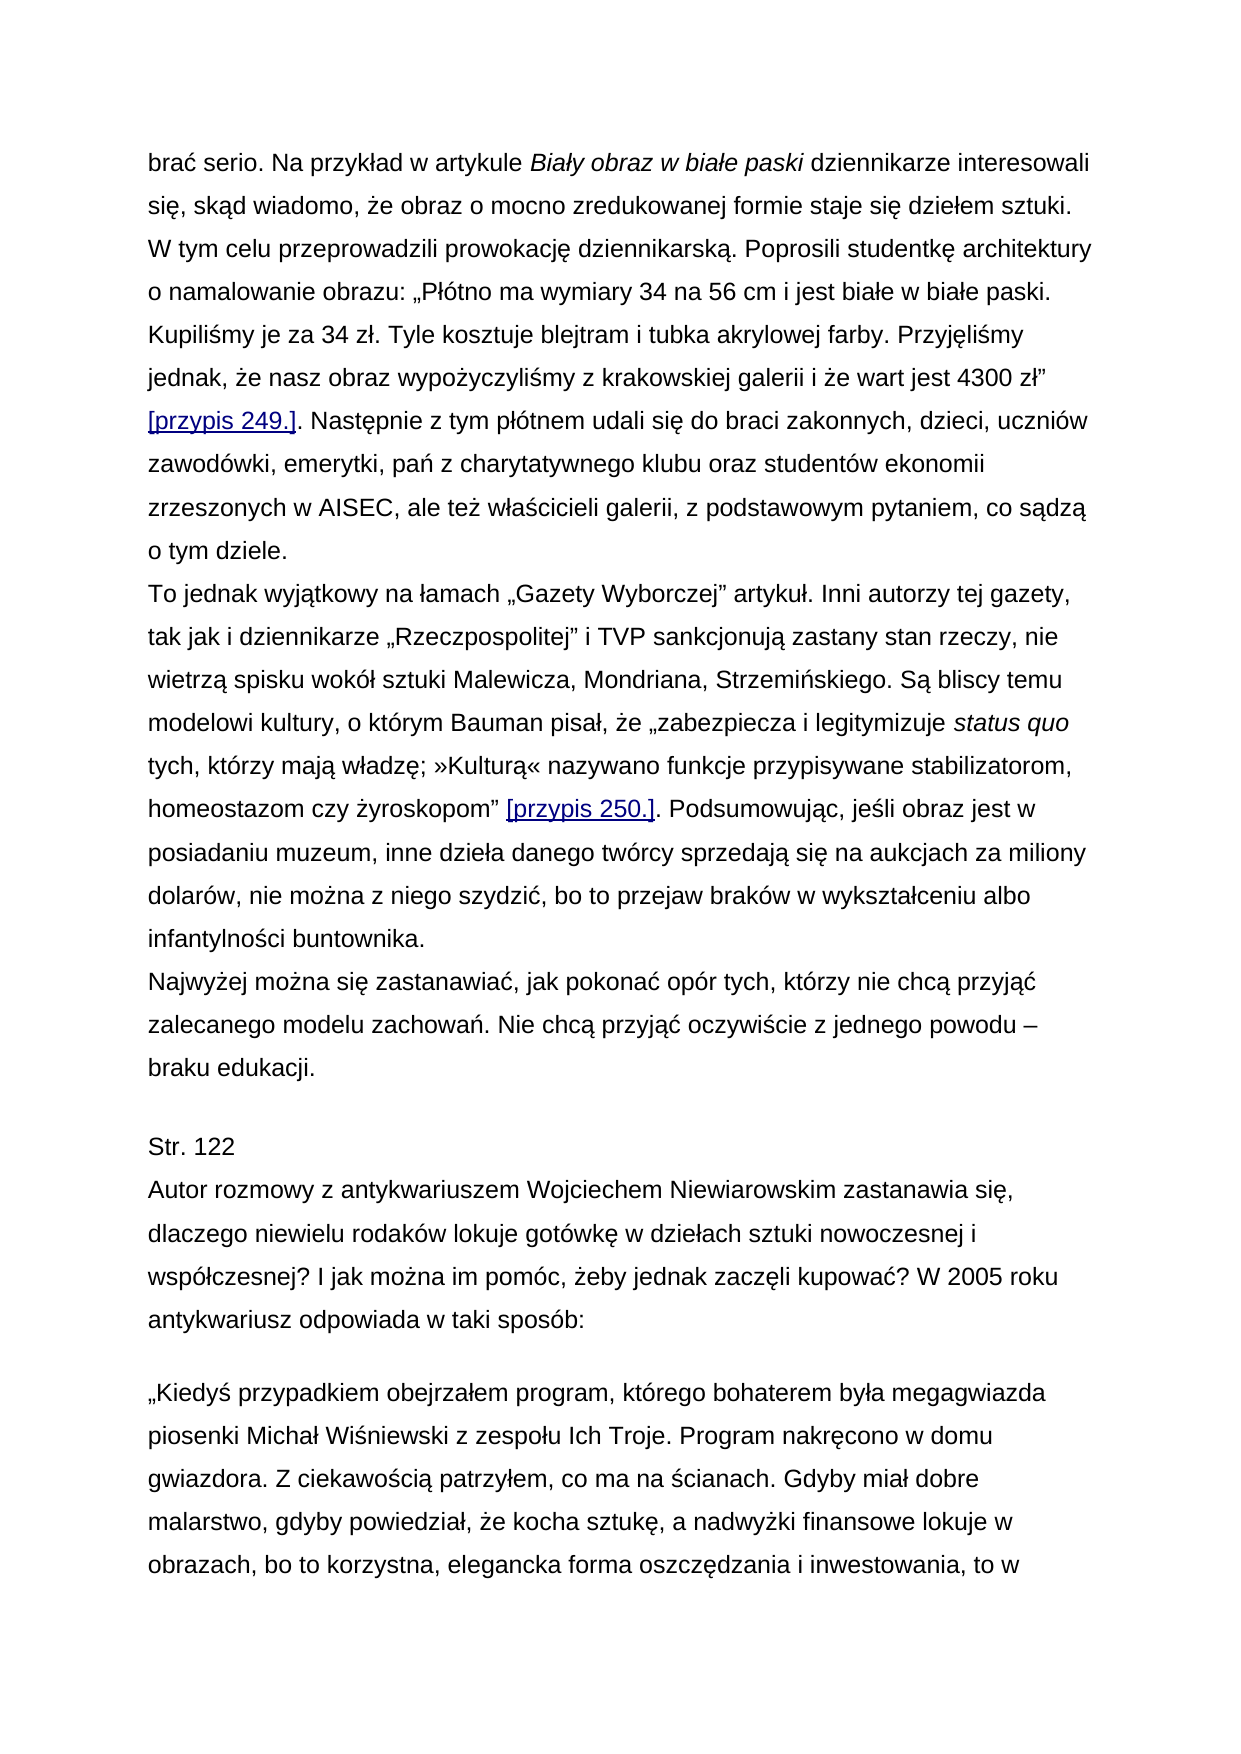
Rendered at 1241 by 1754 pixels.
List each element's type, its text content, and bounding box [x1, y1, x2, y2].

text Autor rozmowy z antykwariuszem Wojciechem Niewiarowskim zastanawia się, dlaczego niewielu rodaków lokuje gotówkę w dziełach sztuki nowoczesnej i współczesnej? I jak można im pomóc, żeby jednak zaczęli kupować? W 2005 roku antykwariusz odpowiada w taki sposób: [148, 1176, 1093, 1334]
text Najwyżej można się zastanawiać, jak pokonać opór tych, którzy nie chcą przyjąć zalecanego modelu zachowań. Nie chcą przyjąć oczywiście z jednego powodu – braku edukacji. [148, 967, 1093, 1082]
text brać serio. Na przykład w artykule Biały obraz w białe paski dziennikarze interesowali się, skąd wiadomo, że obraz o mocno zredukowanej formie staje się dziełem sztuki. W tym celu przeprowadzili prowokację dziennikarską. Poprosili studentkę architektury o namalowanie obrazu: „Płótno ma wymiary 34 na 56 cm i jest białe w białe paski. Kupiliśmy je za 34 zł. Tyle kosztuje blejtram i tubka akrylowej farby. Przyjęliśmy jednak, że nasz obraz wypożyczyliśmy z krakowskiej galerii i że wart jest 4300 zł” [przypis 249.]. Następnie z tym płótnem udali się do braci zakonnych, dzieci, uczniów zawodówki, emerytki, pań z charytatywnego klubu oraz studentów ekonomii zrzeszonych w AISEC, ale też właścicieli galerii, z podstawowym pytaniem, co sądzą o tym dziele. [148, 148, 1093, 564]
text „Kiedyś przypadkiem obejrzałem program, którego bohaterem była megagwiazda piosenki Michał Wiśniewski z zespołu Ich Troje. Program nakręcono w domu gwiazdora. Z ciekawością patrzyłem, co ma na ścianach. Gdyby miał dobre malarstwo, gdyby powiedział, że kocha sztukę, a nadwyżki finansowe lokuje w obrazach, bo to korzystna, elegancka forma oszczędzania i inwestowania, to w [148, 1377, 1093, 1579]
text Str. 122 [148, 1132, 1093, 1161]
text To jednak wyjątkowy na łamach „Gazety Wyborczej” artykuł. Inni autorzy tej gazety, tak jak i dziennikarze „Rzeczpospolitej” i TVP sankcjonują zastany stan rzeczy, nie wietrzą spisku wokół sztuki Malewicza, Mondriana, Strzemińskiego. Są bliscy temu modelowi kultury, o którym Bauman pisał, że „zabezpiecza i legitymizuje status quo tych, którzy mają władzę; »Kulturą« nazywano funkcje przypisywane stabilizatorom, homeostazom czy żyroskopom” [przypis 250.]. Podsumowując, jeśli obraz jest w posiadaniu muzeum, inne dzieła danego twórcy sprzedają się na aukcjach za miliony dolarów, nie można z niego szydzić, bo to przejaw braków w wykształceniu albo infantylności buntownika. [148, 579, 1093, 953]
